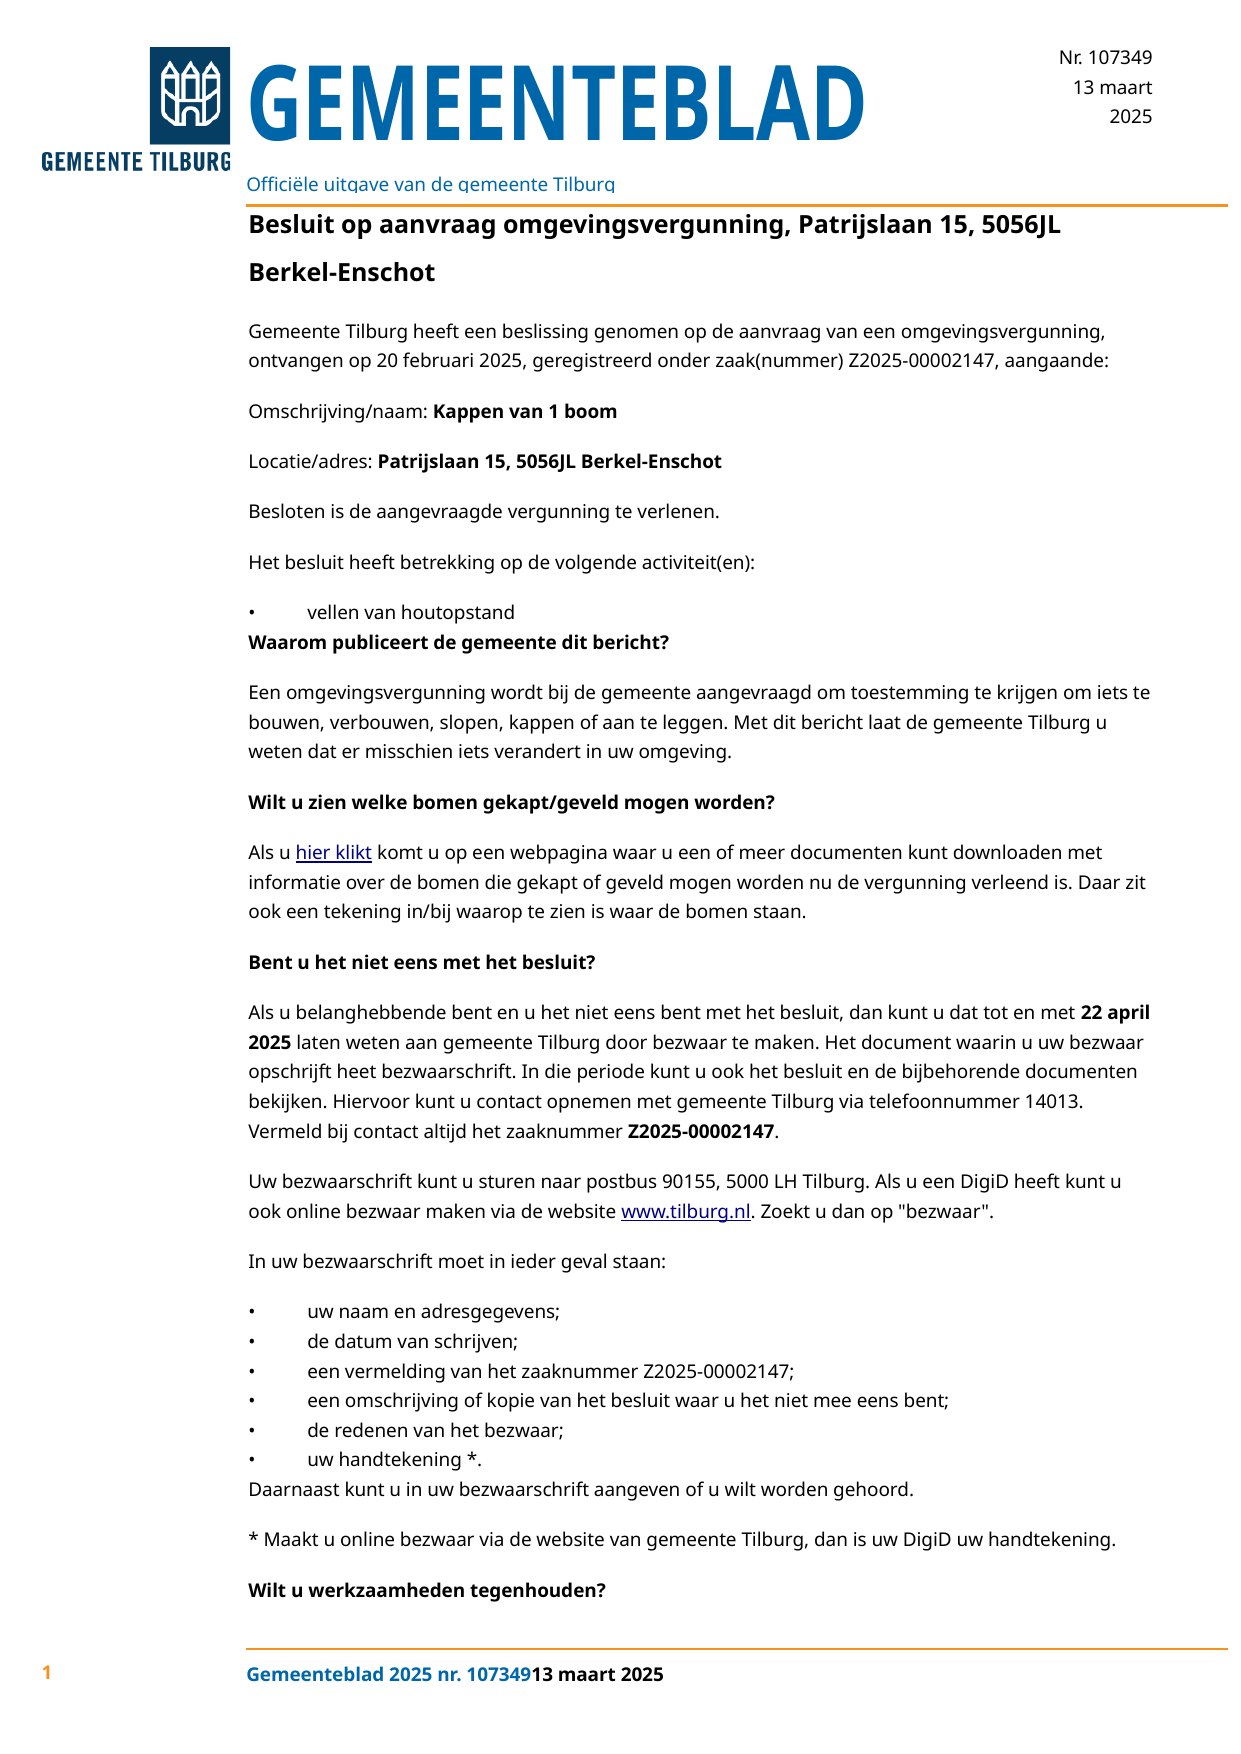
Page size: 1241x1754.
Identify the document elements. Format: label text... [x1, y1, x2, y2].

list uw naam en adresgegevens; [248, 1299, 1152, 1324]
text Een omgevingsvergunning wordt bij de gemeente aangevraagd om toestemming te krijgen om iets te bouwen, verbouwen, slopen, kappen of aan te leggen. Met dit bericht laat de gemeente Tilburg u weten dat er misschien iets verandert in uw omgeving. [248, 679, 1152, 764]
list vellen van houtopstand [248, 599, 1152, 625]
text Het besluit heeft betrekking op de volgende activiteit(en): [248, 549, 1152, 575]
text Locatie/adres: Patrijslaan 15, 5056JL Berkel-Enschot [248, 448, 1152, 474]
text Bent u het niet eens met het besluit? [248, 949, 1152, 975]
list een vermelding van het zaaknummer Z2025-00002147; [248, 1358, 1152, 1384]
text Als u hier klikt komt u op een webpagina waar u een of meer documenten kunt downloaden met informatie over de bomen die gekapt of geveld mogen worden nu de vergunning verleend is. Daar zit ook een tekening in/bij waarop te zien is waar de bomen staan. [248, 839, 1152, 924]
picture [41, 47, 231, 172]
text Wilt u zien welke bomen gekapt/geveld mogen worden? [248, 789, 1152, 815]
text Waarom publiceert de gemeente dit bericht? [248, 629, 1152, 655]
list uw handtekening *. [248, 1447, 1152, 1472]
text Omschrijving/naam: Kappen van 1 boom [248, 398, 1152, 424]
list de redenen van het bezwaar; [248, 1417, 1152, 1443]
list de datum van schrijven; [248, 1328, 1152, 1354]
text Besluit op aanvraag omgevingsvergunning, Patrijslaan 15, 5056JL Berkel-Enschot [248, 207, 1152, 288]
text In uw bezwaarschrift moet in ieder geval staan: [248, 1248, 1152, 1274]
text Besloten is de aangevraagde vergunning te verlenen. [248, 499, 1152, 524]
text * Maakt u online bezwaar via de website van gemeente Tilburg, dan is uw DigiD uw handtekening. [248, 1527, 1152, 1552]
text Daarnaast kunt u in uw bezwaarschrift aangeven of u wilt worden gehoord. [248, 1476, 1152, 1502]
text Wilt u werkzaamheden tegenhouden? [248, 1577, 1152, 1603]
text Gemeente Tilburg heeft een beslissing genomen op de aanvraag van een omgevingsvergunning, ontvangen op 20 februari 2025, geregistreerd onder zaak(nummer) Z2025-00002147, aangaande: [248, 318, 1152, 373]
text Uw bezwaarschrift kunt u sturen naar postbus 90155, 5000 LH Tilburg. Als u een DigiD heeft kunt u ook online bezwaar maken via de website www.tilburg.nl. Zoekt u dan op "bezwaar". [248, 1168, 1152, 1224]
text Als u belanghebbende bent en u het niet eens bent met het besluit, dan kunt u dat tot en met 22 april 2025 laten weten aan gemeente Tilburg door bezwaar te maken. Het document waarin u uw bezwaar opschrijft heet bezwaarschrift. In die periode kunt u ook het besluit en de bijbehorende documenten bekijken. Hiervoor kunt u contact opnemen met gemeente Tilburg via telefoonnummer 14013. Vermeld bij contact altijd het zaaknummer Z2025-00002147. [248, 999, 1152, 1144]
list een omschrijving of kopie van het besluit waar u het niet mee eens bent; [248, 1387, 1152, 1413]
